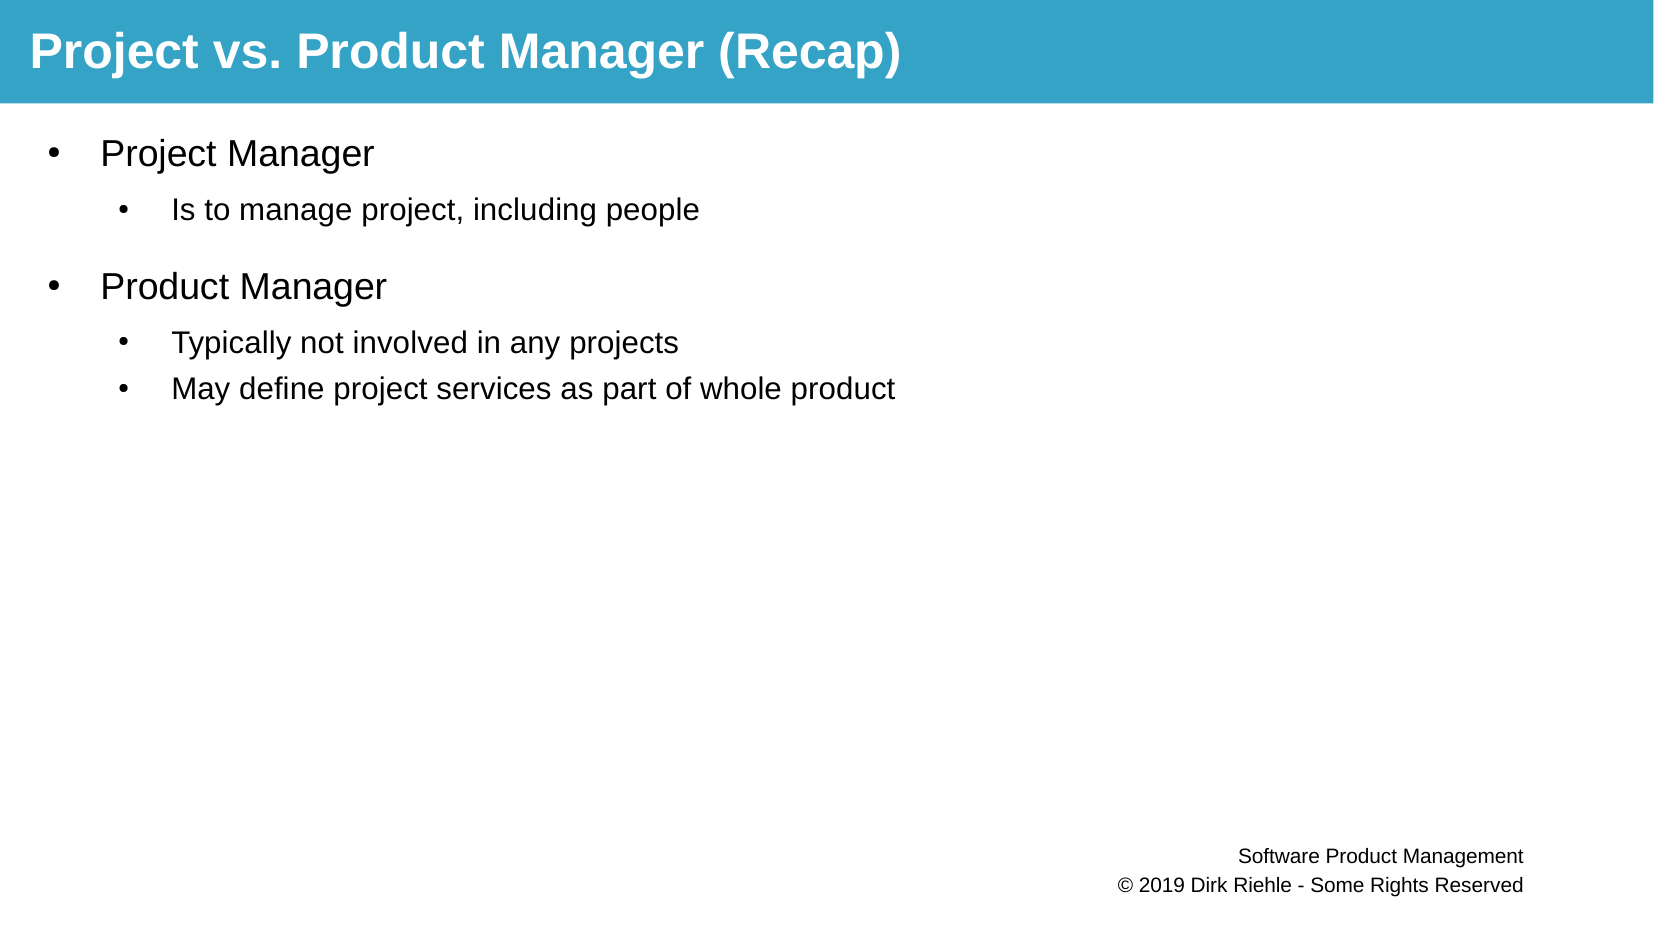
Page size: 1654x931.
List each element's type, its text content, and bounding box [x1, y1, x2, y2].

list Project Manager Is to manage project, including people Product Manager Typically not involved in any projects May define project services as part of whole product [29, 132, 1625, 813]
title Project vs. Product Manager (Recap) [0, 0, 1654, 104]
